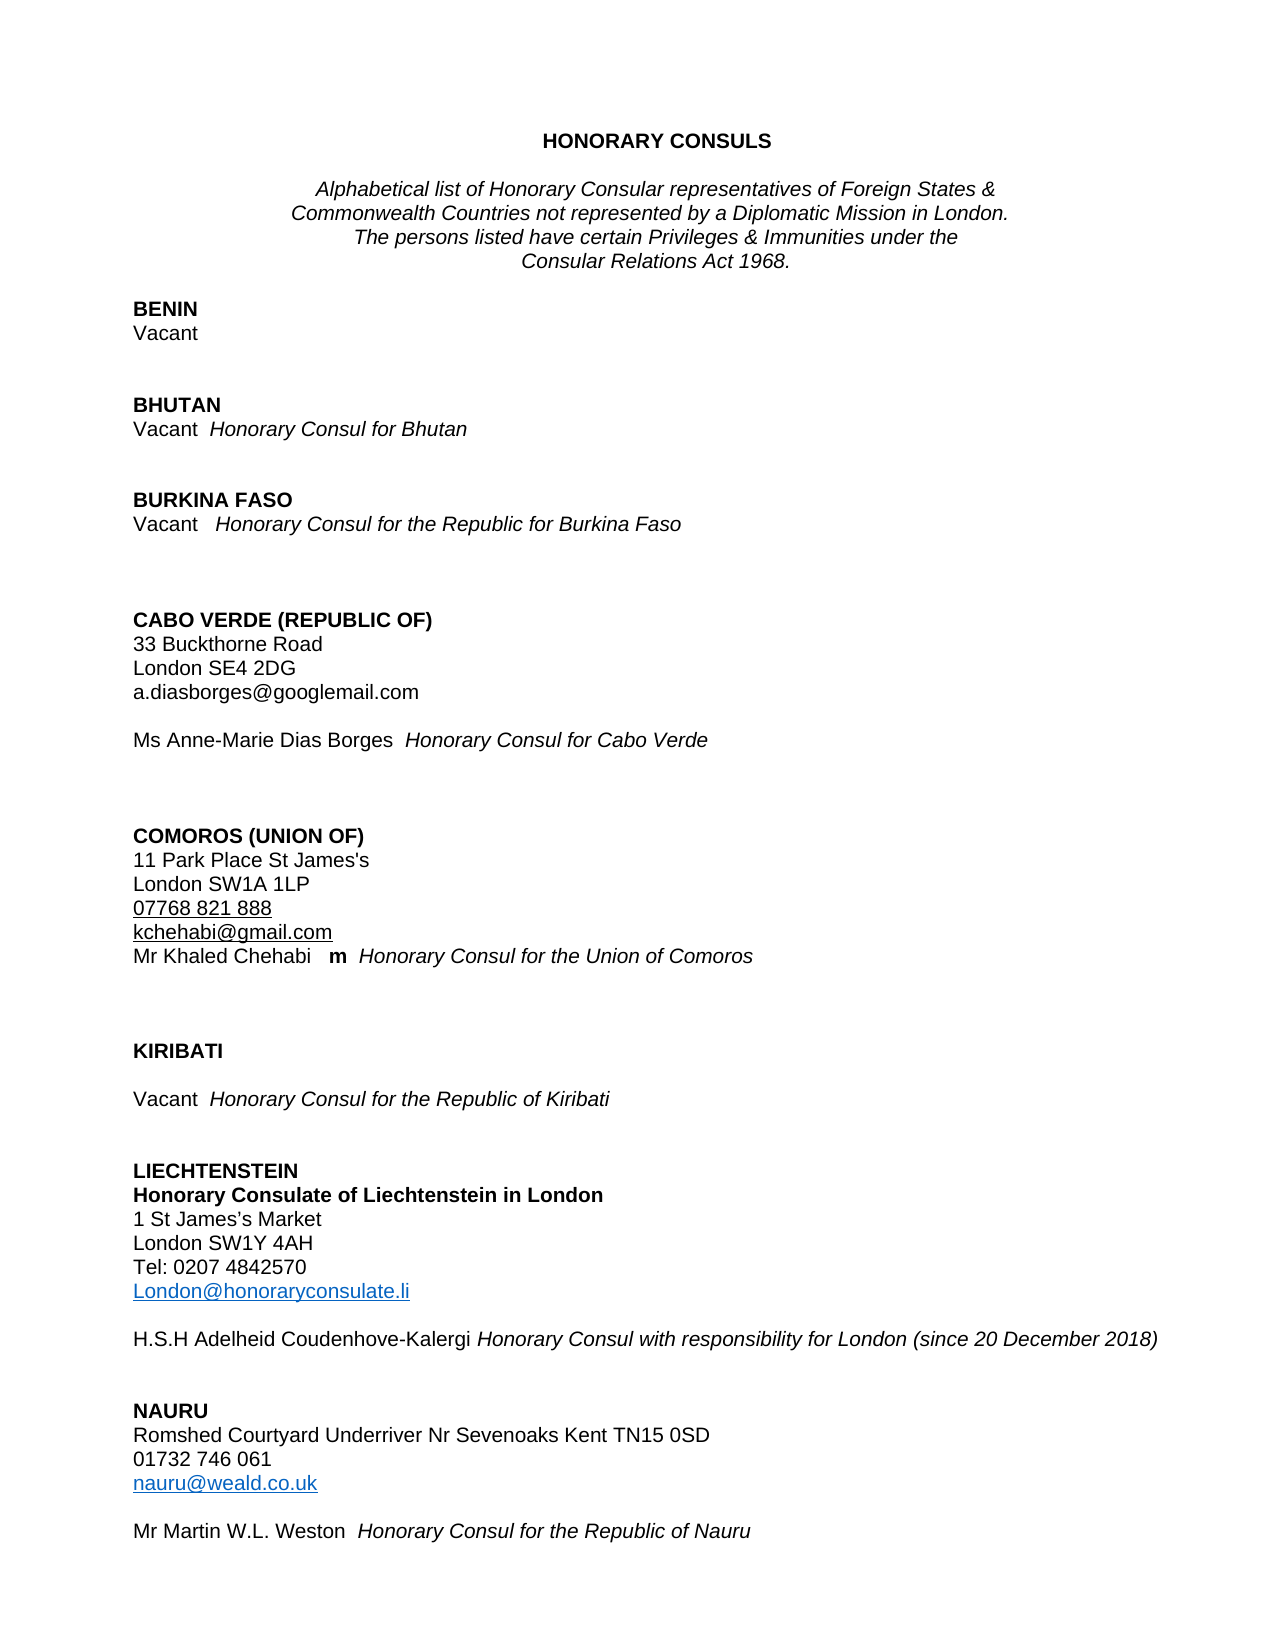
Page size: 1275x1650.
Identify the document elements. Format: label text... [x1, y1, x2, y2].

text 01732 746 061 [133, 1447, 1181, 1471]
subtitle KIRIBATI [133, 1039, 1181, 1063]
text Vacant Honorary Consul for the Republic of Kiribati [133, 1087, 1181, 1111]
text 1 St James’s Market [133, 1207, 1181, 1231]
subtitle BENIN [133, 297, 1181, 321]
text NAURU [133, 1399, 1181, 1423]
text 11 Park Place St James's [133, 848, 1181, 872]
text London@honoraryconsulate.li [133, 1279, 1181, 1303]
text COMOROS (UNION OF) [133, 824, 1181, 848]
text Commonwealth Countries not represented by a Diplomatic Mission in London. [133, 201, 1181, 225]
text Romshed Courtyard Underriver Nr Sevenoaks Kent TN15 0SD [133, 1423, 1181, 1447]
text London SE4 2DG [133, 656, 1181, 680]
text Honorary Consulate of Liechtenstein in London [133, 1183, 1181, 1207]
text Tel: 0207 4842570 [133, 1255, 1181, 1279]
text Mr Martin W.L. Weston Honorary Consul for the Republic of Nauru [133, 1518, 1181, 1542]
text 07768 821 888 [133, 896, 1181, 919]
text London SW1Y 4AH [133, 1231, 1181, 1255]
text HONORARY CONSULS [133, 129, 1181, 153]
text a.diasborges@googlemail.com [133, 680, 1181, 704]
subtitle BURKINA FASO [133, 488, 1181, 512]
text Mr Khaled Chehabi m Honorary Consul for the Union of Comoros [133, 943, 1181, 967]
text London SW1A 1LP [133, 872, 1181, 896]
text Vacant Honorary Consul for Bhutan [133, 416, 1181, 440]
text Ms Anne-Marie Dias Borges Honorary Consul for Cabo Verde [133, 728, 1181, 752]
text Alphabetical list of Honorary Consular representatives of Foreign States & [133, 177, 1181, 201]
text nauru@weald.co.uk [133, 1471, 1181, 1494]
text Vacant Honorary Consul for the Republic for Burkina Faso [133, 512, 1181, 536]
subtitle BHUTAN [133, 392, 1181, 416]
text H.S.H Adelheid Coudenhove-Kalergi Honorary Consul with responsibility for London (since 20 December 2018) [133, 1327, 1181, 1351]
subtitle CABO VERDE (REPUBLIC OF) [133, 608, 1181, 632]
text LIECHTENSTEIN [133, 1159, 1181, 1183]
text The persons listed have certain Privileges & Immunities under the [133, 225, 1181, 249]
text Consular Relations Act 1968. [133, 249, 1181, 273]
text kchehabi@gmail.com [133, 919, 1181, 943]
text 33 Buckthorne Road [133, 632, 1181, 656]
text Vacant [133, 321, 1181, 344]
